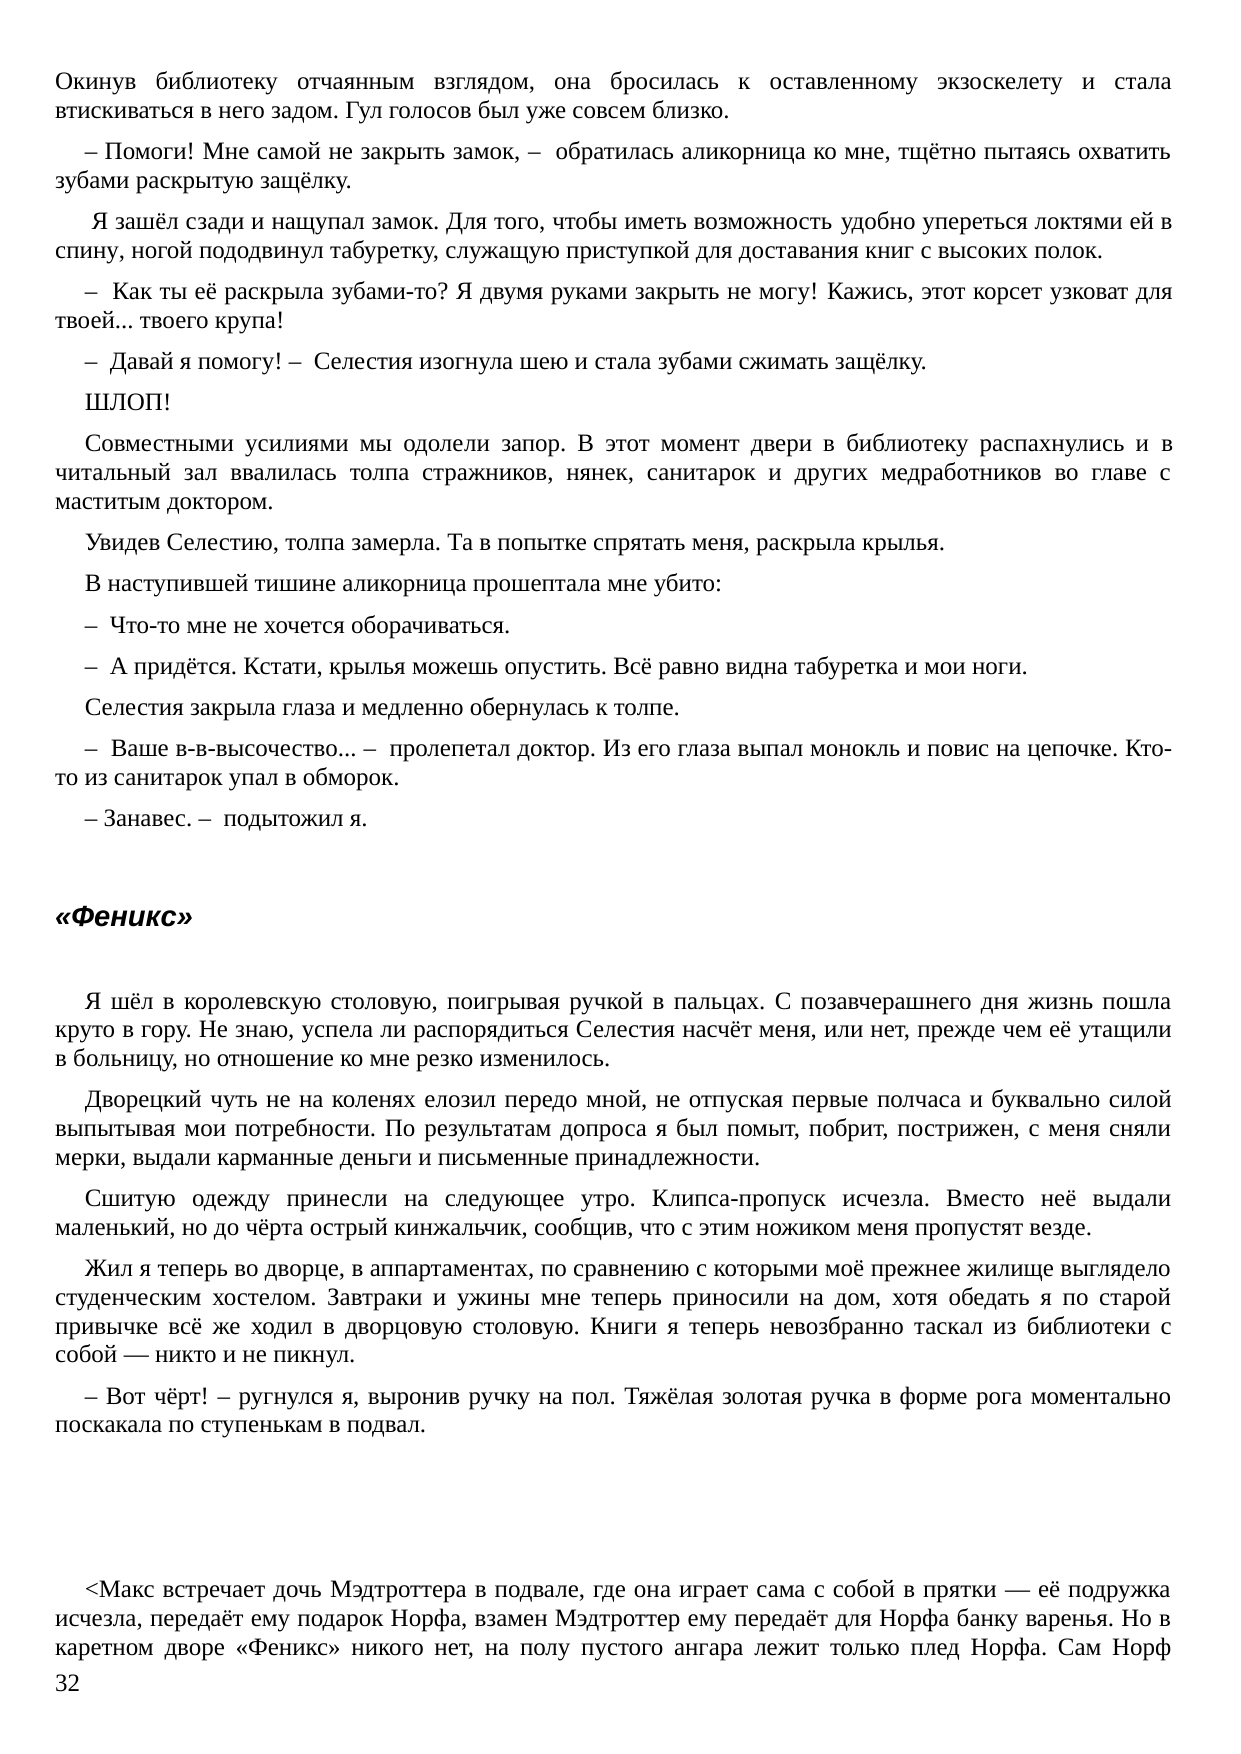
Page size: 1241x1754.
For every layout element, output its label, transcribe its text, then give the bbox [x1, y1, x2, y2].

text <Макс встречает дочь Мэдтроттера в подвале, где она играет сама с собой в прятки — её подружка исчезла, передаёт ему подарок Норфа, взамен Мэдтроттер ему передаёт для Норфа банку варенья. Но в каретном дворе «Феникс» никого нет, на полу пустого ангара лежит только плед Норфа. Сам Норф [55, 1574, 1173, 1661]
text – Помоги! Мне самой не закрыть замок, – обратилась аликорница ко мне, тщётно пытаясь охватить зубами раскрытую защёлку. [55, 136, 1173, 193]
text – Давай я помогу! – Селестия изогнула шею и стала зубами сжимать защёлку. [55, 346, 1173, 375]
text Я шёл в королевскую столовую, поигрывая ручкой в пальцах. С позавчерашнего дня жизнь пошла круто в гору. Не знаю, успела ли распорядиться Селестия насчёт меня, или нет, прежде чем её утащили в больницу, но отношение ко мне резко изменилось. [55, 986, 1173, 1072]
text – Вот чёрт! – ругнулся я, выронив ручку на пол. Тяжёлая золотая ручка в форме рога моментально поскакала по ступенькам в подвал. [55, 1381, 1173, 1438]
text В наступившей тишине аликорница прошептала мне убито: [55, 568, 1173, 597]
subtitle «Феникс» [55, 898, 1173, 932]
text Жил я теперь во дворце, в аппартаментах, по сравнению с которыми моё прежнее жилище выглядело студенческим хостелом. Завтраки и ужины мне теперь приносили на дом, хотя обедать я по старой привычке всё же ходил в дворцовую столовую. Книги я теперь невозбранно таскал из библиотеки с собой — никто и не пикнул. [55, 1253, 1173, 1368]
text – А придётся. Кстати, крылья можешь опустить. Всё равно видна табуретка и мои ноги. [55, 651, 1173, 680]
text Дворецкий чуть не на коленях елозил передо мной, не отпуская первые полчаса и буквально силой выпытывая мои потребности. По результатам допроса я был помыт, побрит, пострижен, с меня сняли мерки, выдали карманные деньги и письменные принадлежности. [55, 1084, 1173, 1171]
text Увидев Селестию, толпа замерла. Та в попытке спрятать меня, раскрыла крылья. [55, 527, 1173, 556]
text – Что-то мне не хочется оборачиваться. [55, 610, 1173, 638]
text Совместными усилиями мы одолели запор. В этот момент двери в библиотеку распахнулись и в читальный зал ввалилась толпа стражников, нянек, санитарок и других медработников во главе с маститым доктором. [55, 428, 1173, 515]
text Сшитую одежду принесли на следующее утро. Клипса-пропуск исчезла. Вместо неё выдали маленький, но до чёрта острый кинжальчик, сообщив, что с этим ножиком меня пропустят везде. [55, 1183, 1173, 1241]
text ШЛОП! [55, 387, 1173, 416]
text – Как ты её раскрыла зубами-то? Я двумя руками закрыть не могу! Кажись, этот корсет узковат для твоей... твоего крупа! [55, 276, 1173, 333]
text Селестия закрыла глаза и медленно обернулась к толпе. [55, 692, 1173, 721]
text – Ваше в-в-высочество... – пролепетал доктор. Из его глаза выпал монокль и повис на цепочке. Кто-то из санитарок упал в обморок. [55, 733, 1173, 791]
text Я зашёл сзади и нащупал замок. Для того, чтобы иметь возможность удобно упереться локтями ей в спину, ногой пододвинул табуретку, служащую приступкой для доставания книг с высоких полок. [55, 206, 1173, 263]
text Окинув библиотеку отчаянным взглядом, она бросилась к оставленному экзоскелету и стала втискиваться в него задом. Гул голосов был уже совсем близко. [55, 66, 1173, 123]
text – Занавес. – подытожил я. [55, 803, 1173, 832]
